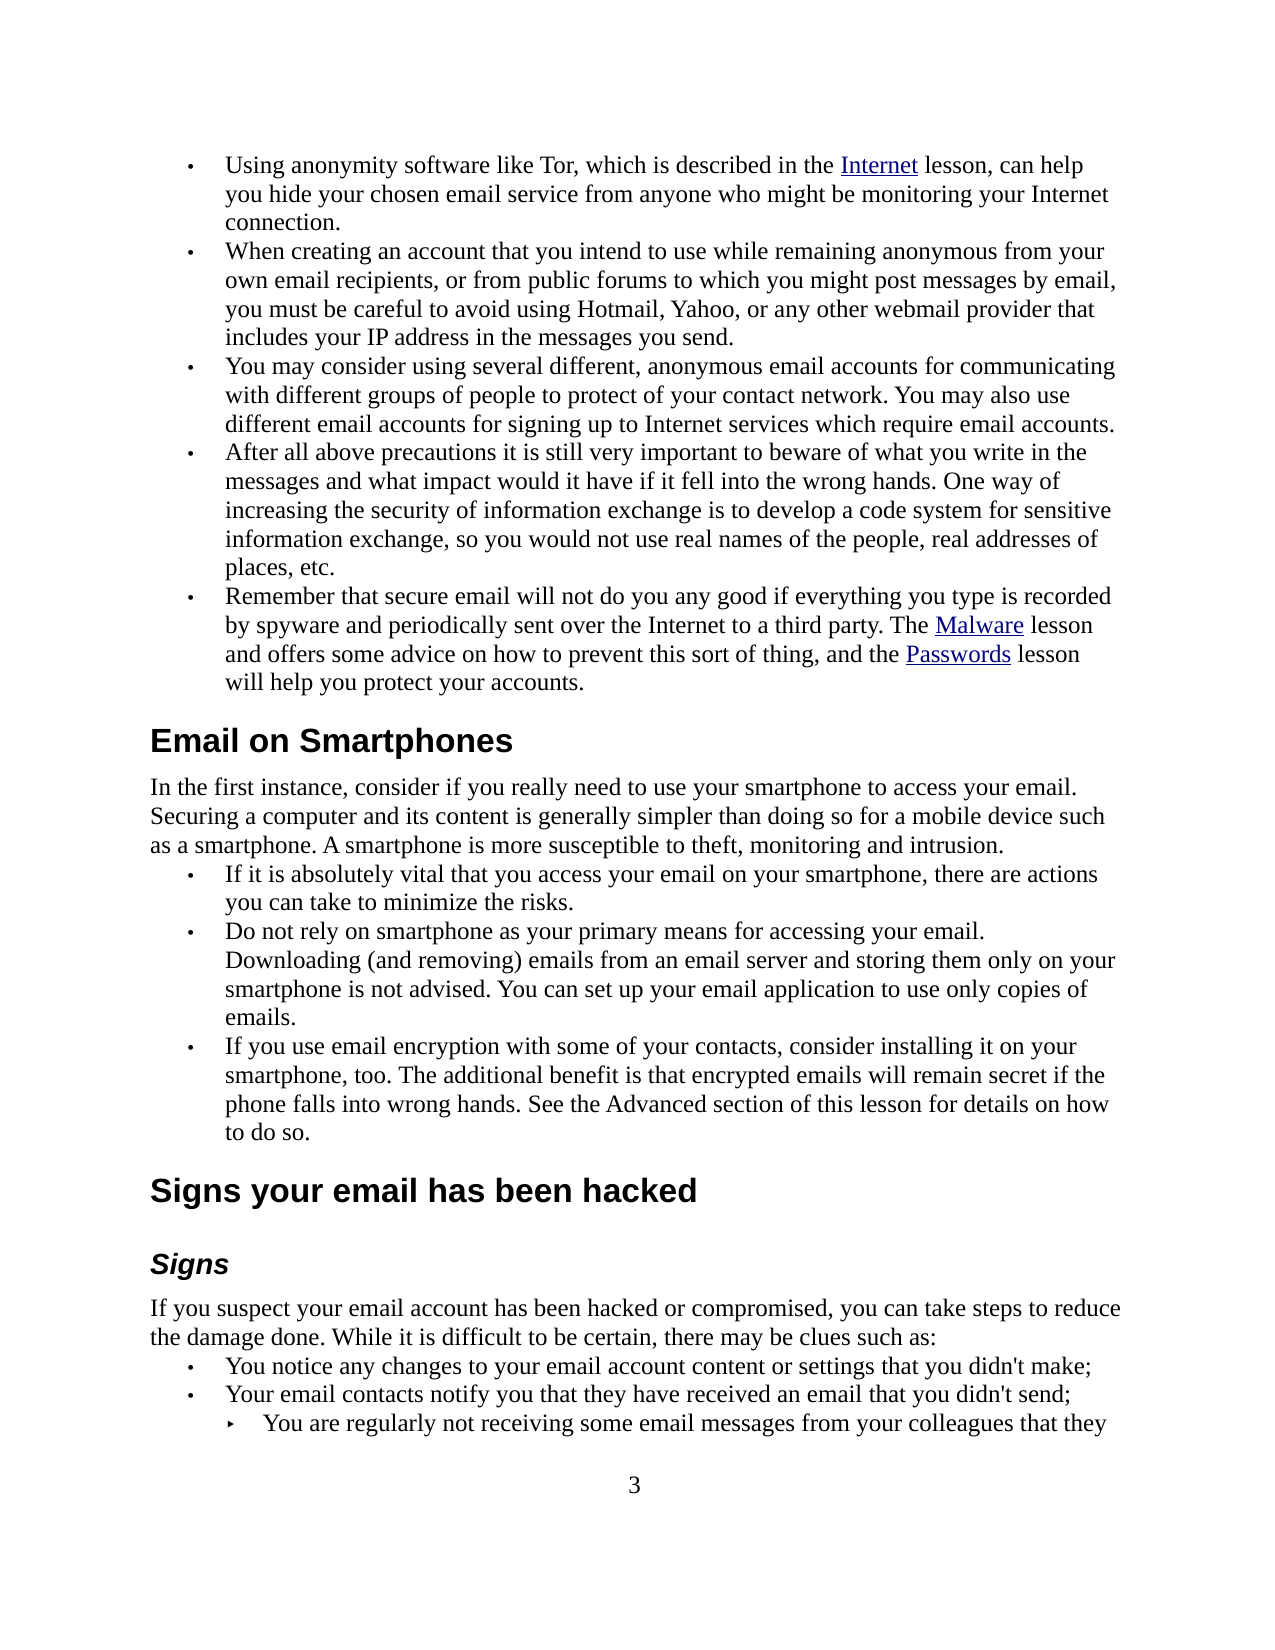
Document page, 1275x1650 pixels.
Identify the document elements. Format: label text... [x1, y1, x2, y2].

list If it is absolutely vital that you access your email on your smartphone, there are actions you can take to minimize the risks. [187, 859, 1125, 916]
subtitle Signs [150, 1247, 1125, 1281]
list Your email contacts notify you that they have received an email that you didn't send; [187, 1379, 1125, 1408]
text If you suspect your email account has been hacked or compromised, you can take steps to reduce the damage done. While it is difficult to be certain, there may be clues such as: [150, 1293, 1125, 1351]
list When creating an account that you intend to use while remaining anonymous from your own email recipients, or from public forums to which you might post messages by email, you must be careful to avoid using Hotmail, Yahoo, or any other webmail provider that includes your IP address in the messages you send. [187, 236, 1125, 351]
list Using anonymity software like Tor, which is described in the Internet lesson, can help you hide your chosen email service from anyone who might be monitoring your Internet connection. [187, 150, 1125, 236]
list If you use email encryption with some of your contacts, consider installing it on your smartphone, too. The additional benefit is that encrypted emails will remain secret if the phone falls into wrong hands. See the Advanced section of this lesson for details on how to do so. [187, 1031, 1125, 1146]
list You are regularly not receiving some email messages from your colleagues that they [225, 1408, 1125, 1437]
list You may consider using several different, anonymous email accounts for communicating with different groups of people to protect of your contact network. You may also use different email accounts for signing up to Internet services which require email accounts. [187, 351, 1125, 437]
list Remember that secure email will not do you any good if everything you type is recorded by spyware and periodically sent over the Internet to a third party. The Malware lesson and offers some advice on how to prevent this sort of thing, and the Passwords lesson will help you protect your accounts. [187, 581, 1125, 696]
text In the first instance, consider if you really need to use your smartphone to access your email. Securing a computer and its content is generally simpler than doing so for a mobile device such as a smartphone. A smartphone is more susceptible to theft, monitoring and intrusion. [150, 772, 1125, 859]
list Do not rely on smartphone as your primary means for accessing your email. Downloading (and removing) emails from an email server and storing them only on your smartphone is not advised. You can set up your email application to use only copies of emails. [187, 916, 1125, 1031]
subtitle Signs your email has been hacked [150, 1171, 1125, 1210]
subtitle Email on Smartphones [150, 721, 1125, 760]
list You notice any changes to your email account content or settings that you didn't make; [187, 1351, 1125, 1379]
list After all above precautions it is still very important to beware of what you write in the messages and what impact would it have if it fell into the wrong hands. One way of increasing the security of information exchange is to develop a code system for sensitive information exchange, so you would not use real names of the people, real addresses of places, etc. [187, 437, 1125, 581]
